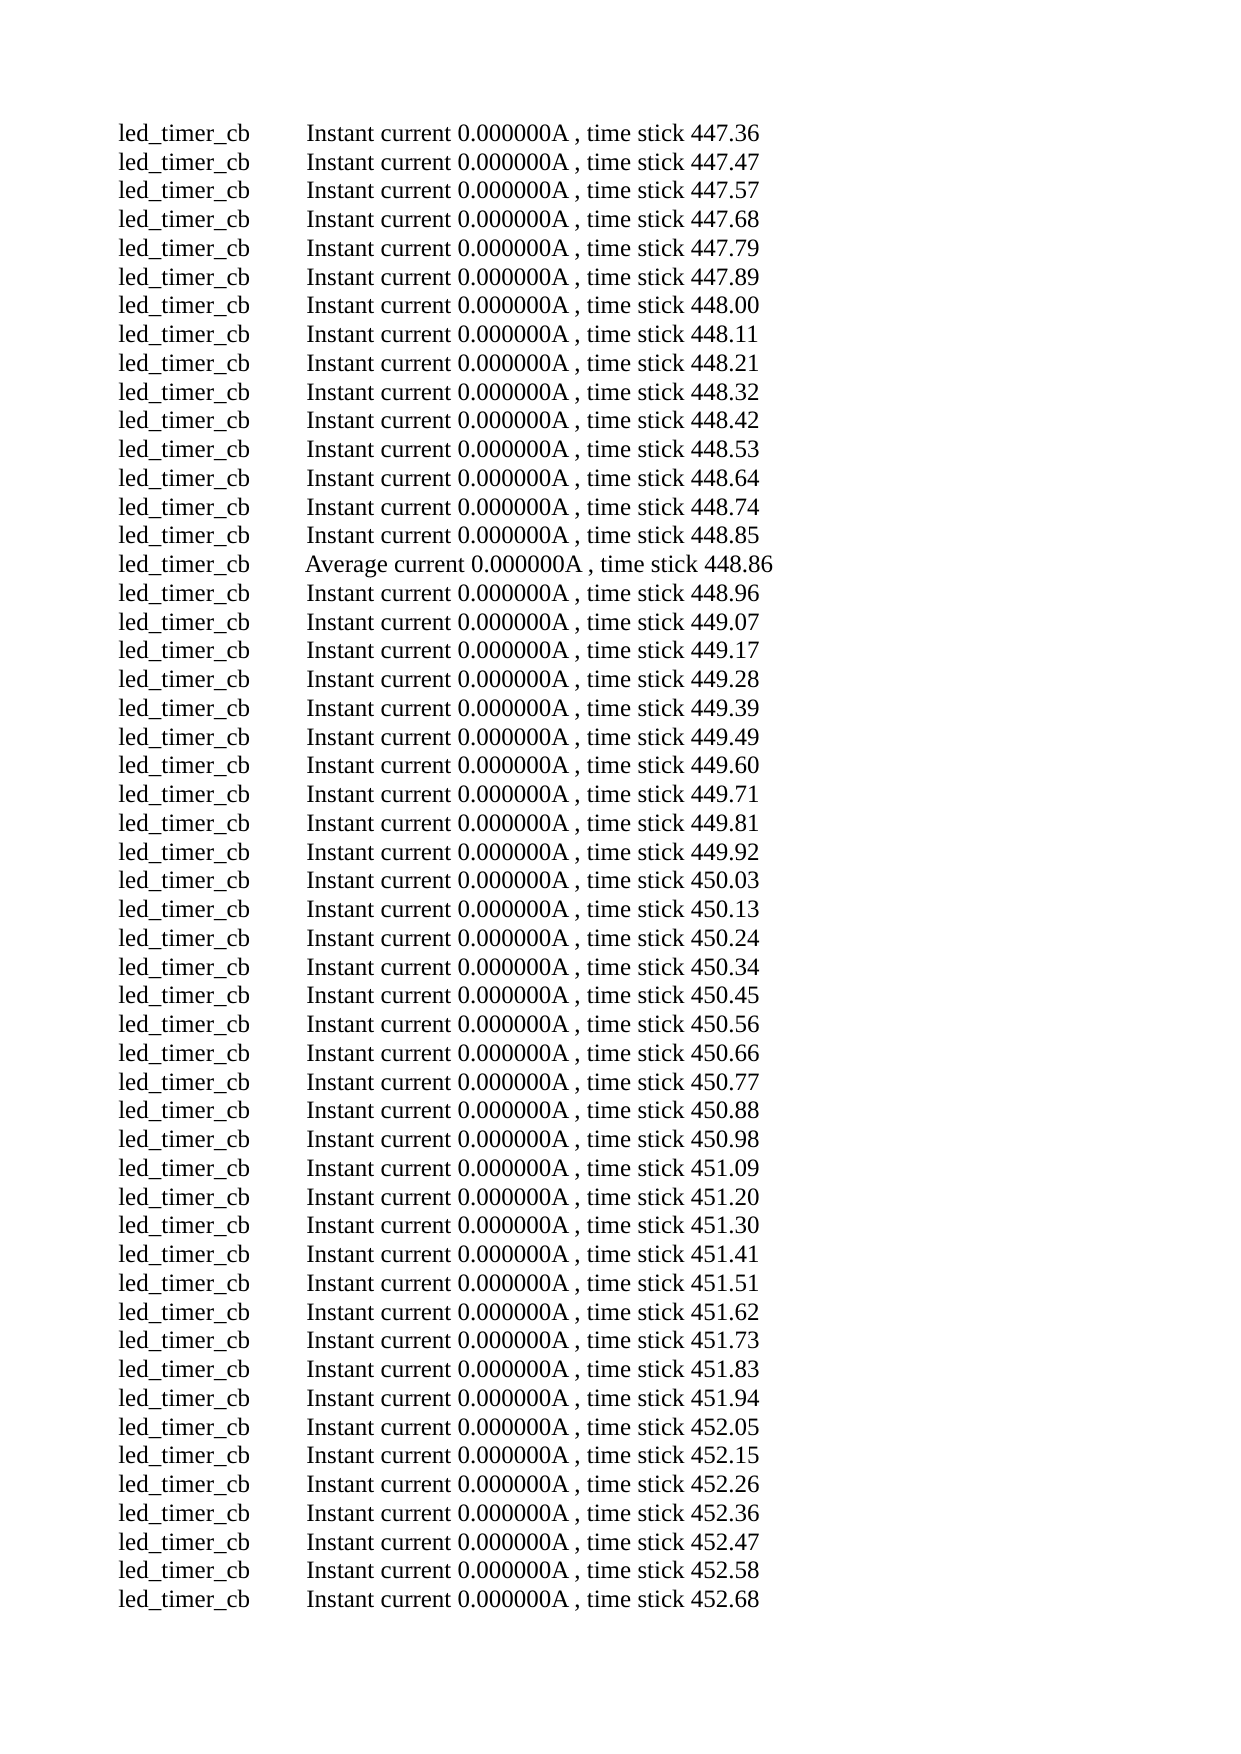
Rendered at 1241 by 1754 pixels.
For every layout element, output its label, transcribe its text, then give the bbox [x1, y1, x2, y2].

text led_timer_cb Instant current 0.000000A , time stick 447.68 [118, 204, 1122, 233]
text led_timer_cb Instant current 0.000000A , time stick 449.28 [118, 664, 1122, 693]
text led_timer_cb Instant current 0.000000A , time stick 451.41 [118, 1239, 1122, 1268]
text led_timer_cb Instant current 0.000000A , time stick 451.83 [118, 1354, 1122, 1383]
text led_timer_cb Instant current 0.000000A , time stick 449.60 [118, 751, 1122, 779]
text led_timer_cb Instant current 0.000000A , time stick 448.64 [118, 463, 1122, 492]
text led_timer_cb Instant current 0.000000A , time stick 449.71 [118, 779, 1122, 808]
text led_timer_cb Instant current 0.000000A , time stick 451.20 [118, 1182, 1122, 1211]
text led_timer_cb Instant current 0.000000A , time stick 448.74 [118, 492, 1122, 521]
text led_timer_cb Instant current 0.000000A , time stick 447.47 [118, 147, 1122, 176]
text led_timer_cb Instant current 0.000000A , time stick 447.79 [118, 233, 1122, 262]
text led_timer_cb Instant current 0.000000A , time stick 449.49 [118, 722, 1122, 751]
text led_timer_cb Instant current 0.000000A , time stick 451.51 [118, 1268, 1122, 1297]
text led_timer_cb Instant current 0.000000A , time stick 452.15 [118, 1441, 1122, 1469]
text led_timer_cb Instant current 0.000000A , time stick 449.39 [118, 693, 1122, 722]
text led_timer_cb Instant current 0.000000A , time stick 451.94 [118, 1383, 1122, 1412]
text led_timer_cb Instant current 0.000000A , time stick 450.24 [118, 923, 1122, 952]
text led_timer_cb Instant current 0.000000A , time stick 450.88 [118, 1096, 1122, 1124]
text led_timer_cb Instant current 0.000000A , time stick 449.17 [118, 636, 1122, 664]
text led_timer_cb Instant current 0.000000A , time stick 448.42 [118, 406, 1122, 434]
text led_timer_cb Instant current 0.000000A , time stick 452.05 [118, 1412, 1122, 1441]
text led_timer_cb Instant current 0.000000A , time stick 451.62 [118, 1297, 1122, 1326]
text led_timer_cb Instant current 0.000000A , time stick 449.07 [118, 607, 1122, 636]
text led_timer_cb Instant current 0.000000A , time stick 450.98 [118, 1124, 1122, 1153]
text led_timer_cb Instant current 0.000000A , time stick 450.34 [118, 952, 1122, 981]
text led_timer_cb Instant current 0.000000A , time stick 450.56 [118, 1009, 1122, 1038]
text led_timer_cb Average current 0.000000A , time stick 448.86 [118, 549, 1122, 578]
text led_timer_cb Instant current 0.000000A , time stick 449.81 [118, 808, 1122, 837]
text led_timer_cb Instant current 0.000000A , time stick 448.96 [118, 578, 1122, 607]
text led_timer_cb Instant current 0.000000A , time stick 450.77 [118, 1067, 1122, 1096]
text led_timer_cb Instant current 0.000000A , time stick 448.11 [118, 319, 1122, 348]
text led_timer_cb Instant current 0.000000A , time stick 449.92 [118, 837, 1122, 866]
text led_timer_cb Instant current 0.000000A , time stick 452.26 [118, 1469, 1122, 1498]
text led_timer_cb Instant current 0.000000A , time stick 448.21 [118, 348, 1122, 377]
text led_timer_cb Instant current 0.000000A , time stick 452.68 [118, 1584, 1122, 1613]
text led_timer_cb Instant current 0.000000A , time stick 451.09 [118, 1153, 1122, 1182]
text led_timer_cb Instant current 0.000000A , time stick 448.53 [118, 434, 1122, 463]
text led_timer_cb Instant current 0.000000A , time stick 450.45 [118, 981, 1122, 1009]
text led_timer_cb Instant current 0.000000A , time stick 450.66 [118, 1038, 1122, 1067]
text led_timer_cb Instant current 0.000000A , time stick 450.03 [118, 866, 1122, 894]
text led_timer_cb Instant current 0.000000A , time stick 448.32 [118, 377, 1122, 406]
text led_timer_cb Instant current 0.000000A , time stick 452.47 [118, 1527, 1122, 1556]
text led_timer_cb Instant current 0.000000A , time stick 451.30 [118, 1211, 1122, 1239]
text led_timer_cb Instant current 0.000000A , time stick 448.00 [118, 291, 1122, 319]
text led_timer_cb Instant current 0.000000A , time stick 451.73 [118, 1326, 1122, 1354]
text led_timer_cb Instant current 0.000000A , time stick 452.58 [118, 1556, 1122, 1584]
text led_timer_cb Instant current 0.000000A , time stick 447.57 [118, 176, 1122, 204]
text led_timer_cb Instant current 0.000000A , time stick 447.89 [118, 262, 1122, 291]
text led_timer_cb Instant current 0.000000A , time stick 452.36 [118, 1498, 1122, 1527]
text led_timer_cb Instant current 0.000000A , time stick 448.85 [118, 521, 1122, 549]
text led_timer_cb Instant current 0.000000A , time stick 450.13 [118, 894, 1122, 923]
text led_timer_cb Instant current 0.000000A , time stick 447.36 [118, 118, 1122, 147]
